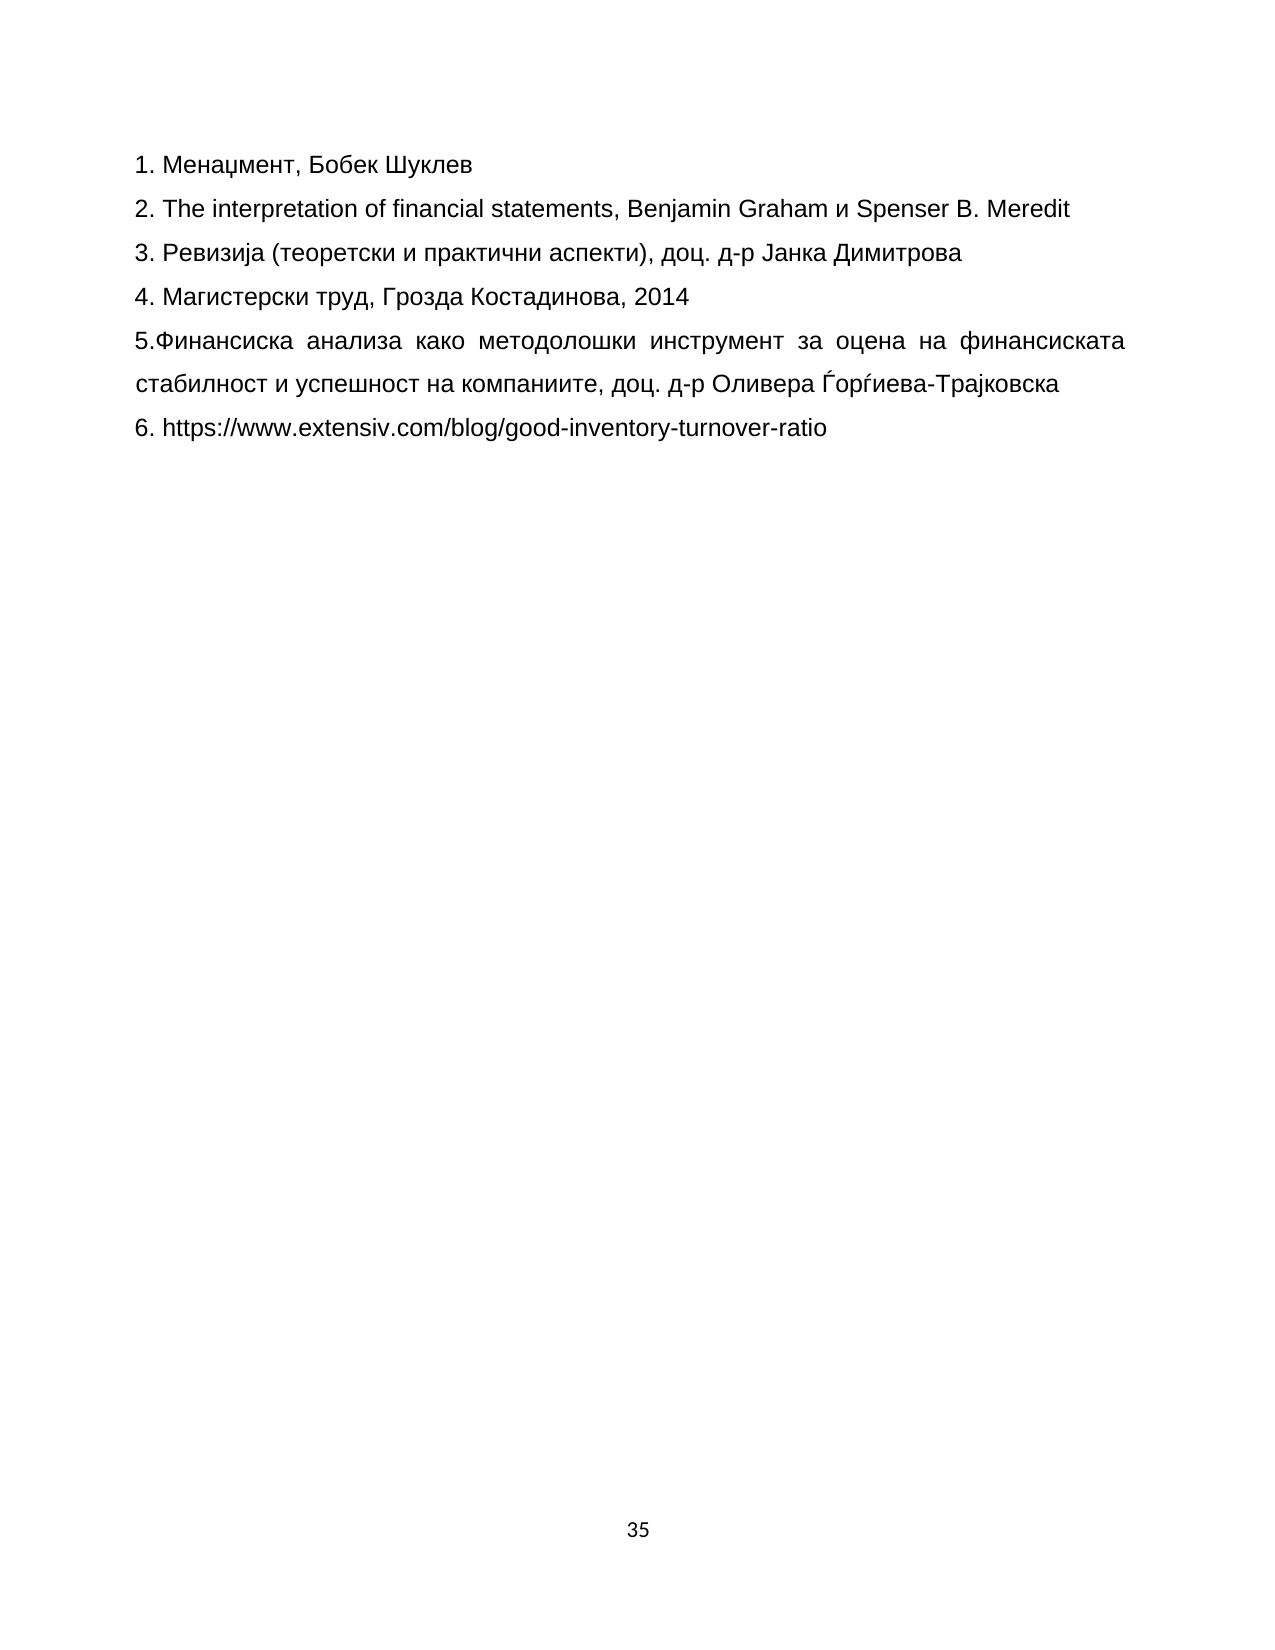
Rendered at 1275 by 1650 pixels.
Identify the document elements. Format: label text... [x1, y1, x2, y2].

text 2. The interpretation of financial statements, Benjamin Graham и Spenser B. Meredit [134, 194, 1126, 223]
text 6. https://www.extensiv.com/blog/good-inventory-turnover-ratio [134, 413, 1126, 442]
text 3. Ревизија (теоретски и практични аспекти), доц. д-р Јанка Димитрова [134, 238, 1126, 267]
text 5.Финансиска анализа како методолошки инструмент за оцена на финансиската стабилност и успешност на компаниите, доц. д-р Оливера Ѓорѓиева-Трајковска [134, 326, 1126, 398]
text 4. Магистерски труд, Грозда Костадинова, 2014 [134, 282, 1126, 311]
text 1. Менаџмент, Бобек Шуклев [134, 150, 1126, 179]
